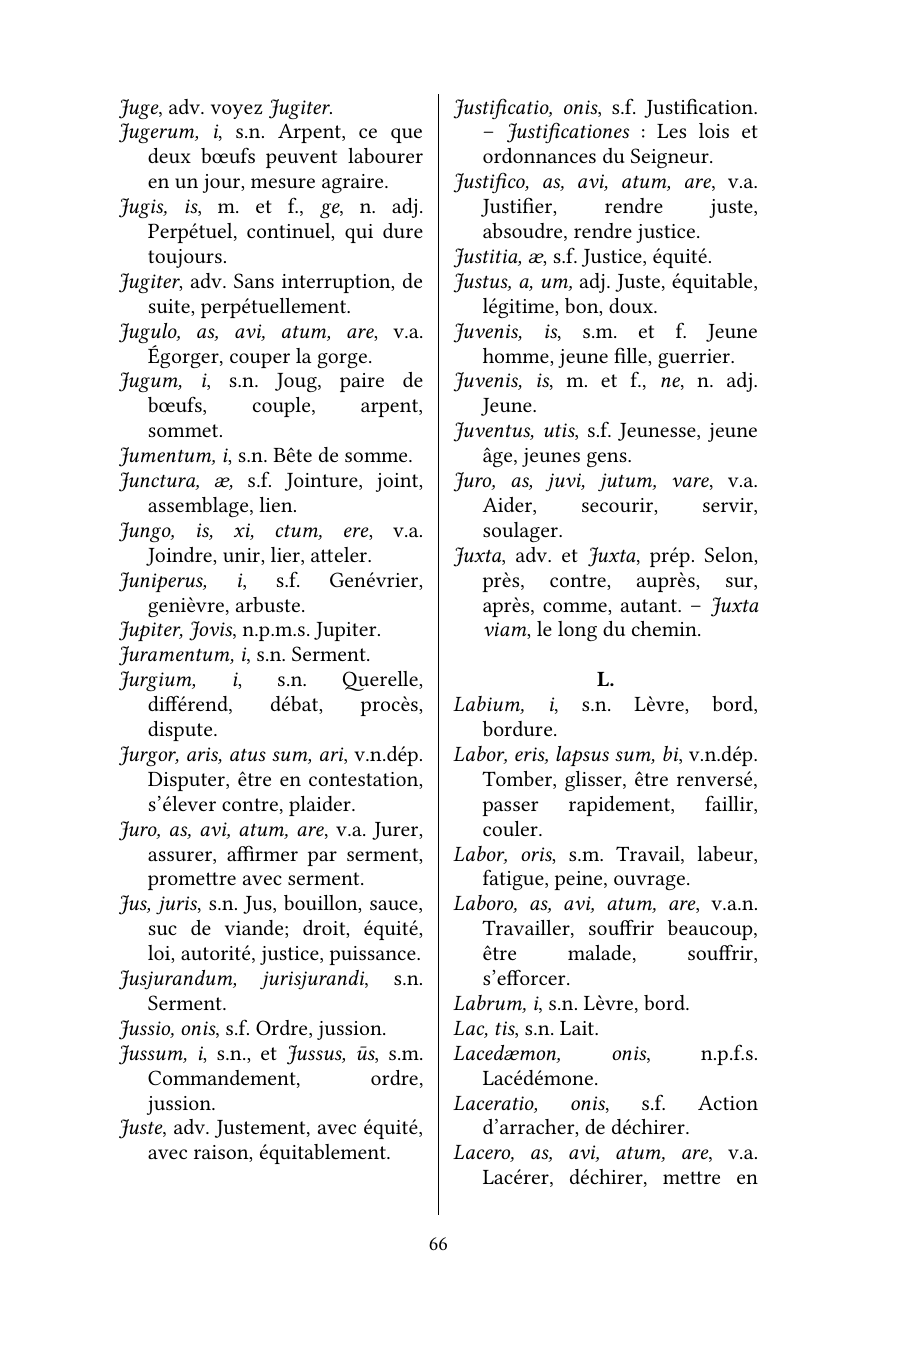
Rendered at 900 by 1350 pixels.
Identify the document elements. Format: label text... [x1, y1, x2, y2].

text Juxta, adv. et Juxta, prép. Selon, près, contre, auprès, sur, après, comme, autant. – Juxta viam, le long du chemin. [453, 543, 758, 642]
text Jungo, is, xi, ctum, ere, v.a. Joindre, unir, lier, atteler. [118, 518, 423, 567]
text Jugiter, adv. Sans interruption, de suite, perpétuellement. [118, 269, 423, 318]
text Justus, a, um, adj. Juste, équitable, légitime, bon, doux. [453, 269, 758, 318]
text Laceratio, onis, s.f. Action d’arracher, de déchirer. [453, 1090, 758, 1140]
text Labor, eris, lapsus sum, bi, v.n.dép. Tomber, glisser, être renversé, passer rapidement, faillir, couler. [453, 742, 758, 841]
text L. [453, 667, 758, 692]
text Lacero, as, avi, atum, are, v.a. Lacérer, déchirer, mettre en [453, 1140, 758, 1190]
text Jumentum, i, s.n. Bête de somme. [118, 443, 423, 468]
text Jugum, i, s.n. Joug, paire de bœufs, couple, arpent, sommet. [118, 368, 423, 443]
text Labor, oris, s.m. Travail, labeur, fatigue, peine, ouvrage. [453, 841, 758, 891]
text Juventus, utis, s.f. Jeunesse, jeune âge, jeunes gens. [453, 418, 758, 468]
text Jussio, onis, s.f. Ordre, jussion. [118, 1016, 423, 1041]
text Juniperus, i, s.f. Genévrier, genièvre, arbuste. [118, 567, 423, 617]
text Justitia, æ, s.f. Justice, équité. [453, 244, 758, 269]
text Jurgium, i, s.n. Querelle, différend, débat, procès, dispute. [118, 667, 423, 742]
text Juvenis, is, m. et f., ne, n. adj. Jeune. [453, 368, 758, 418]
text Jupiter, Jovis, n.p.m.s. Jupiter. [118, 617, 423, 642]
text Labrum, i, s.n. Lèvre, bord. [453, 991, 758, 1016]
text Justifico, as, avi, atum, are, v.a. Justifier, rendre juste, absoudre, rendre justice. [453, 169, 758, 244]
text Jusjurandum, jurisjurandi, s.n. Serment. [118, 966, 423, 1016]
text Juro, as, avi, atum, are, v.a. Jurer, assurer, affirmer par serment, promettre avec serment. [118, 816, 423, 891]
text Junctura, æ, s.f. Jointure, joint, assemblage, lien. [118, 468, 423, 518]
text Jugulo, as, avi, atum, are, v.a. Égorger, couper la gorge. [118, 318, 423, 368]
text Juramentum, i, s.n. Serment. [118, 642, 423, 667]
text Lacedæmon, onis, n.p.f.s. Lacédémone. [453, 1041, 758, 1090]
text Justificatio, onis, s.f. Justification. – Justificationes : Les lois et ordonnances du Seigneur. [453, 94, 758, 169]
text Juro, as, juvi, jutum, vare, v.a. Aider, secourir, servir, soulager. [453, 468, 758, 543]
text Jussum, i, s.n., et Jussus, ūs, s.m. Commandement, ordre, jussion. [118, 1041, 423, 1115]
text Jurgor, aris, atus sum, ari, v.n.dép. Disputer, être en contestation, s’élever contre, plaider. [118, 742, 423, 816]
text Juste, adv. Justement, avec équité, avec raison, équitablement. [118, 1115, 423, 1165]
text Juvenis, is, s.m. et f. Jeune homme, jeune fille, guerrier. [453, 318, 758, 368]
text Laboro, as, avi, atum, are, v.a.n. Travailler, souffrir beaucoup, être malade, souffrir, s’efforcer. [453, 891, 758, 991]
text Jugis, is, m. et f., ge, n. adj. Perpétuel, continuel, qui dure toujours. [118, 194, 423, 269]
text Juge, adv. voyez Jugiter. [118, 94, 423, 119]
text Jus, juris, s.n. Jus, bouillon, sauce, suc de viande; droit, équité, loi, autorité, justice, puissance. [118, 891, 423, 966]
text Jugerum, i, s.n. Arpent, ce que deux bœufs peuvent labourer en un jour, mesure agraire. [118, 119, 423, 194]
text Labium, i, s.n. Lèvre, bord, bordure. [453, 692, 758, 742]
text Lac, tis, s.n. Lait. [453, 1016, 758, 1041]
